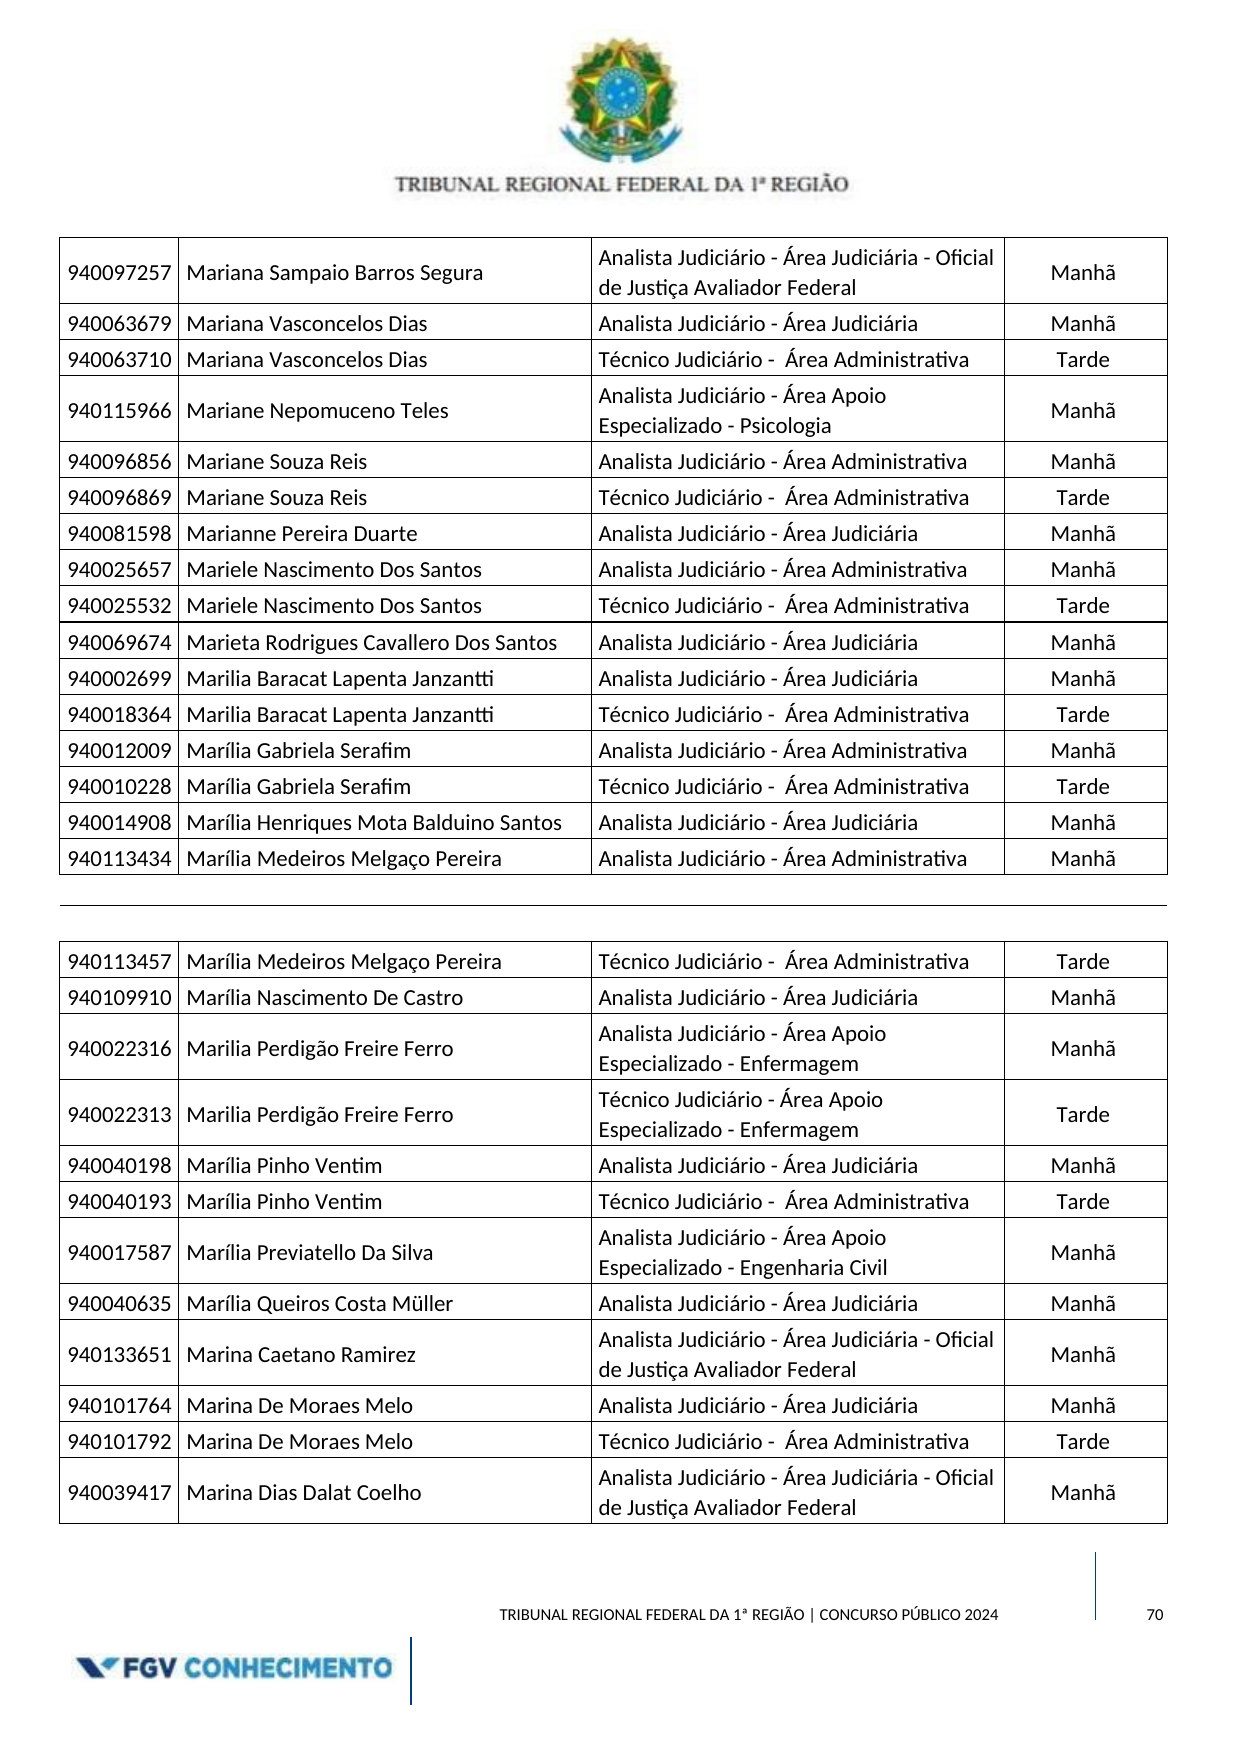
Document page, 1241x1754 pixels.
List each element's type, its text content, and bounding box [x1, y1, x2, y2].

table_cell 940133651 [60, 1320, 178, 1384]
table_cell Marília Queiros Costa Müller [179, 1284, 591, 1319]
table_cell Mariane Souza Reis [179, 478, 591, 513]
table_cell Mariana Vasconcelos Dias [179, 304, 591, 339]
table_cell Marília Medeiros Melgaço Pereira [179, 942, 591, 977]
table_cell Manhã [1005, 304, 1167, 339]
table_cell 940063710 [60, 340, 178, 375]
table_cell Marília Previatello Da Silva [179, 1218, 591, 1283]
table_cell Marina Caetano Ramirez [179, 1320, 591, 1384]
table_cell Mariane Souza Reis [179, 442, 591, 477]
table_cell 940040193 [60, 1182, 178, 1217]
table_cell Marília Nascimento De Castro [179, 978, 591, 1013]
table_cell 940113434 [60, 839, 178, 874]
table_cell 940017587 [60, 1218, 178, 1283]
table_cell Técnico Judiciário - Área Administrativa [592, 942, 1004, 977]
table_cell Tarde [1005, 1080, 1167, 1144]
table_cell Mariana Vasconcelos Dias [179, 340, 591, 375]
table_cell Tarde [1005, 586, 1167, 621]
table_cell 940097257 [60, 238, 178, 303]
table_cell Tarde [1005, 695, 1167, 729]
table_cell 940002699 [60, 659, 178, 693]
table_cell Marilia Perdigão Freire Ferro [179, 1080, 591, 1144]
table_cell Técnico Judiciário - Área Administrativa [592, 695, 1004, 729]
table_cell Analista Judiciário - Área Administrativa [592, 550, 1004, 585]
table_cell 940040635 [60, 1284, 178, 1319]
table_cell Marília Gabriela Serafim [179, 767, 591, 802]
table_cell Técnico Judiciário - Área Apoio Especializado - Enfermagem [592, 1080, 1004, 1144]
table_cell Marilia Perdigão Freire Ferro [179, 1014, 591, 1079]
table_cell Marianne Pereira Duarte [179, 514, 591, 549]
table_cell 940096856 [60, 442, 178, 477]
table_cell Manhã [1005, 514, 1167, 549]
table_cell Marieta Rodrigues Cavallero Dos Santos [179, 623, 591, 657]
table_cell Analista Judiciário - Área Judiciária [592, 304, 1004, 339]
table_cell Marília Pinho Ventim [179, 1182, 591, 1217]
table_cell 940113457 [60, 942, 178, 977]
table_cell 940069674 [60, 623, 178, 657]
table_cell 940025657 [60, 550, 178, 585]
table_cell Analista Judiciário - Área Judiciária [592, 514, 1004, 549]
table_cell Manhã [1005, 1320, 1167, 1384]
table_cell Tarde [1005, 340, 1167, 375]
table_cell Técnico Judiciário - Área Administrativa [592, 586, 1004, 621]
table_cell Mariele Nascimento Dos Santos [179, 550, 591, 585]
table_cell Tarde [1005, 767, 1167, 802]
table_cell 940101764 [60, 1386, 178, 1421]
table_cell Manhã [1005, 839, 1167, 874]
table_header Turno de Prova [1005, 906, 1167, 941]
table_cell 940096869 [60, 478, 178, 513]
table_cell 940022313 [60, 1080, 178, 1144]
table_cell Mariane Nepomuceno Teles [179, 376, 591, 441]
table_cell Tarde [1005, 478, 1167, 513]
table_cell 940039417 [60, 1458, 178, 1523]
table_cell Marina De Moraes Melo [179, 1386, 591, 1421]
table_cell Mariana Sampaio Barros Segura [179, 238, 591, 303]
table_cell Manhã [1005, 376, 1167, 441]
table_cell 940012009 [60, 731, 178, 766]
table_cell Manhã [1005, 1014, 1167, 1079]
table_cell Analista Judiciário - Área Judiciária [592, 978, 1004, 1013]
table_cell 940101792 [60, 1422, 178, 1457]
table_cell Marilia Baracat Lapenta Janzantti [179, 659, 591, 693]
table_cell 940109910 [60, 978, 178, 1013]
table_cell Analista Judiciário - Área Judiciária - Oficial de Justiça Avaliador Federal [592, 238, 1004, 303]
table_cell Analista Judiciário - Área Apoio Especializado - Engenharia Civil [592, 1218, 1004, 1283]
table_cell Manhã [1005, 1458, 1167, 1523]
table_cell Analista Judiciário - Área Judiciária [592, 1386, 1004, 1421]
table_cell Manhã [1005, 1218, 1167, 1283]
table_cell Marília Pinho Ventim [179, 1146, 591, 1181]
table_cell 940014908 [60, 803, 178, 838]
table_cell Manhã [1005, 978, 1167, 1013]
table_cell Analista Judiciário - Área Apoio Especializado - Psicologia [592, 376, 1004, 441]
table_cell Marilia Baracat Lapenta Janzantti [179, 695, 591, 729]
table_cell Tarde [1005, 942, 1167, 977]
table_cell 940010228 [60, 767, 178, 802]
table_cell Mariele Nascimento Dos Santos [179, 586, 591, 621]
table_cell Analista Judiciário - Área Apoio Especializado - Enfermagem [592, 1014, 1004, 1079]
table_cell Analista Judiciário - Área Judiciária [592, 623, 1004, 657]
table_cell 940115966 [60, 376, 178, 441]
table_cell Técnico Judiciário - Área Administrativa [592, 767, 1004, 802]
table_cell Analista Judiciário - Área Judiciária - Oficial de Justiça Avaliador Federal [592, 1458, 1004, 1523]
table_cell Manhã [1005, 659, 1167, 693]
table_header Cargo [591, 906, 1004, 941]
table_cell Analista Judiciário - Área Administrativa [592, 839, 1004, 874]
table_cell 940018364 [60, 695, 178, 729]
table_cell Analista Judiciário - Área Judiciária [592, 803, 1004, 838]
table_cell 940040198 [60, 1146, 178, 1181]
table_cell Técnico Judiciário - Área Administrativa [592, 1182, 1004, 1217]
table_cell Tarde [1005, 1422, 1167, 1457]
table_cell Técnico Judiciário - Área Administrativa [592, 1422, 1004, 1457]
table_cell Manhã [1005, 803, 1167, 838]
table_cell 940022316 [60, 1014, 178, 1079]
table_cell Marina De Moraes Melo [179, 1422, 591, 1457]
table_cell 940025532 [60, 586, 178, 621]
table_cell Marina Dias Dalat Coelho [179, 1458, 591, 1523]
table_header Inscrição Nome [60, 906, 591, 941]
table_cell Manhã [1005, 623, 1167, 657]
table_cell Manhã [1005, 1386, 1167, 1421]
table_cell Analista Judiciário - Área Judiciária [592, 1146, 1004, 1181]
table_cell Analista Judiciário - Área Judiciária [592, 659, 1004, 693]
table_cell Marília Henriques Mota Balduino Santos [179, 803, 591, 838]
table_cell Manhã [1005, 442, 1167, 477]
table_cell 940081598 [60, 514, 178, 549]
table_cell Analista Judiciário - Área Judiciária [592, 1284, 1004, 1319]
table_cell Analista Judiciário - Área Administrativa [592, 442, 1004, 477]
table_cell Manhã [1005, 550, 1167, 585]
table_cell Técnico Judiciário - Área Administrativa [592, 340, 1004, 375]
table_cell Manhã [1005, 1146, 1167, 1181]
table_cell Marília Gabriela Serafim [179, 731, 591, 766]
table_cell Analista Judiciário - Área Administrativa [592, 731, 1004, 766]
table_cell Marília Medeiros Melgaço Pereira [179, 839, 591, 874]
table_cell Manhã [1005, 731, 1167, 766]
table_cell Manhã [1005, 1284, 1167, 1319]
table_cell Tarde [1005, 1182, 1167, 1217]
table_cell Analista Judiciário - Área Judiciária - Oficial de Justiça Avaliador Federal [592, 1320, 1004, 1384]
table_cell Técnico Judiciário - Área Administrativa [592, 478, 1004, 513]
table_cell Manhã [1005, 238, 1167, 303]
table_cell 940063679 [60, 304, 178, 339]
